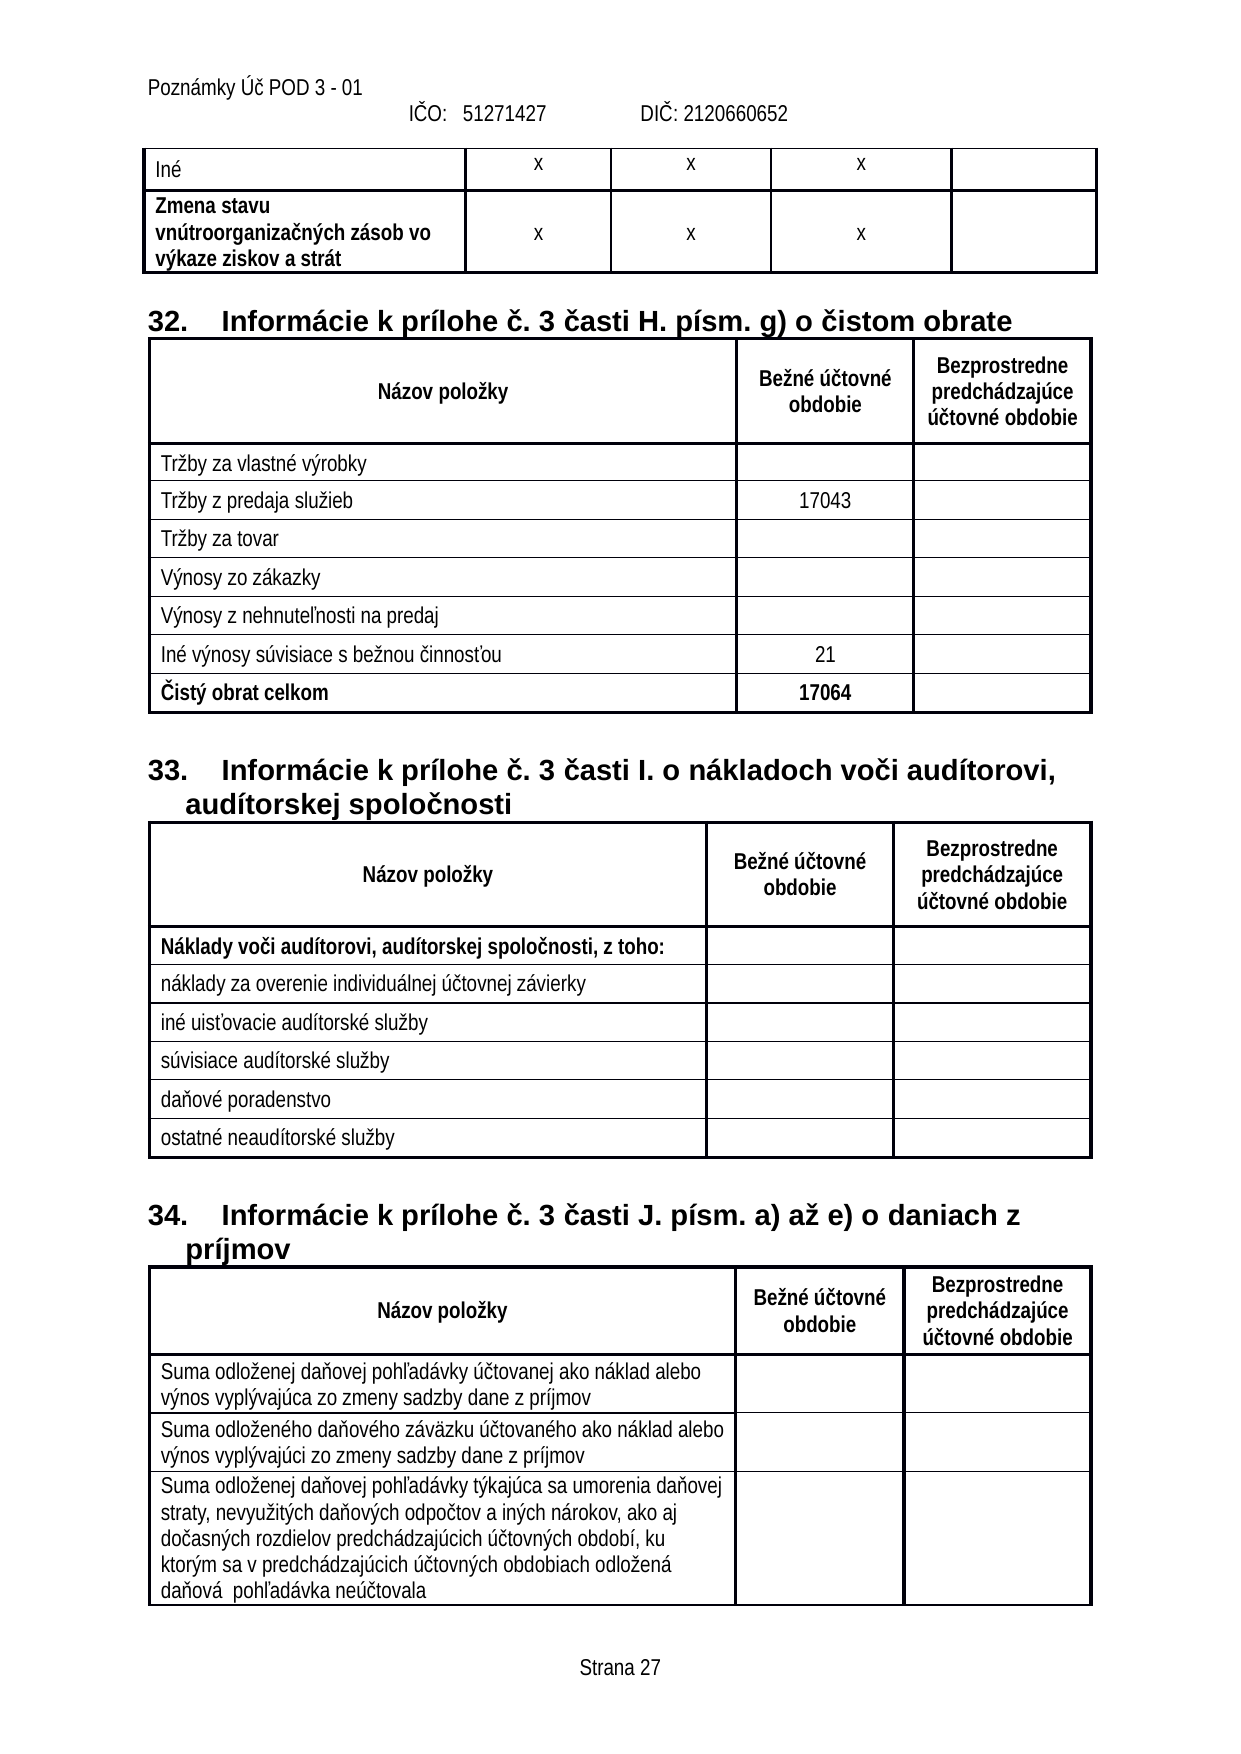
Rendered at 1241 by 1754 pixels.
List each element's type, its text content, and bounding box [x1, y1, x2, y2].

table_cell [915, 445, 1089, 480]
table_cell [738, 520, 912, 557]
table_cell x [612, 192, 770, 271]
table_cell x [467, 192, 610, 271]
table_header Bezprostredne predchádzajúce účtovné obdobie [895, 824, 1089, 925]
table_cell Iné [146, 149, 464, 189]
table_cell [738, 445, 912, 480]
title Informácie k prílohe č. 3 časti J. písm. a) až e) o daniach z príjmov [148, 1198, 1092, 1265]
table_cell [737, 1413, 902, 1471]
table_cell [915, 481, 1089, 519]
table_cell Iné výnosy súvisiace s bežnou činnosťou [151, 635, 735, 672]
table_cell [895, 1004, 1089, 1041]
table_cell Tržby za vlastné výrobky [151, 445, 735, 480]
table_cell x [772, 192, 950, 271]
table_cell Zmena stavu vnútroorganizačných zásob vo výkaze ziskov a strát [146, 192, 464, 271]
table_cell [708, 965, 892, 1002]
table_cell 21 [738, 635, 912, 672]
table_header Názov položky [151, 824, 705, 925]
table_header Názov položky [151, 340, 735, 442]
table_cell x [772, 149, 950, 189]
table_cell súvisiace audítorské služby [151, 1042, 705, 1079]
table_cell [708, 1042, 892, 1079]
table_cell Suma odloženého daňového záväzku účtovaného ako náklad alebo výnos vyplývajúci zo zmeny sadzby dane z príjmov [151, 1414, 734, 1471]
table_header Bezprostredne predchádzajúce účtovné obdobie [906, 1269, 1089, 1353]
table_cell [708, 928, 892, 964]
table_header Bežné účtovné obdobie [738, 340, 912, 442]
table_cell Suma odloženej daňovej pohľadávky účtovanej ako náklad alebo výnos vyplývajúca zo zmeny sadzby dane z príjmov [151, 1356, 734, 1412]
table_cell iné uisťovacie audítorské služby [151, 1004, 705, 1041]
table_cell x [467, 149, 610, 189]
table_cell [708, 1004, 892, 1041]
table_cell [895, 1080, 1089, 1117]
table_cell Tržby z predaja služieb [151, 481, 735, 519]
table_cell Čistý obrat celkom [151, 674, 735, 711]
table_cell [738, 597, 912, 634]
table_cell Náklady voči audítorovi, audítorskej spoločnosti, z toho: [151, 928, 705, 964]
table_header Bezprostredne predchádzajúce účtovné obdobie [915, 340, 1089, 442]
table_cell [906, 1356, 1089, 1412]
table_cell [895, 1042, 1089, 1079]
table_cell [895, 965, 1089, 1002]
table_cell Výnosy zo zákazky [151, 558, 735, 596]
table_cell [915, 520, 1089, 557]
table_cell 17064 [738, 674, 912, 711]
table_cell [953, 192, 1095, 271]
table_cell ostatné neaudítorské služby [151, 1119, 705, 1156]
table_cell Tržby za tovar [151, 520, 735, 557]
table_header Bežné účtovné obdobie [708, 824, 892, 925]
table_cell Výnosy z nehnuteľnosti na predaj [151, 597, 735, 634]
title Informácie k prílohe č. 3 časti I. o nákladoch voči audítorovi, audítorskej spoločnosti [148, 753, 1092, 821]
table_cell [953, 149, 1095, 189]
table_cell [915, 558, 1089, 596]
table_cell [737, 1472, 902, 1604]
table_cell [915, 597, 1089, 634]
table_cell [737, 1356, 902, 1412]
table_cell [915, 635, 1089, 672]
table_cell x [612, 149, 770, 189]
table_header Bežné účtovné obdobie [737, 1269, 902, 1353]
table_cell Suma odloženej daňovej pohľadávky týkajúca sa umorenia daňovej straty, nevyužitých daňových odpočtov a iných nárokov, ako aj dočasných rozdielov predchádzajúcich účtovných období, ku ktorým sa v predchádzajúcich účtovných obdobiach odložená daňová pohľadávka neúčtovala [151, 1472, 734, 1604]
title Informácie k prílohe č. 3 časti H. písm. g) o čistom obrate [148, 304, 1092, 337]
table_cell [708, 1119, 892, 1156]
table_cell [708, 1080, 892, 1117]
table_cell 17043 [738, 481, 912, 519]
table_cell [738, 558, 912, 596]
table_cell [895, 928, 1089, 964]
table_cell daňové poradenstvo [151, 1080, 705, 1117]
table_header Názov položky [151, 1269, 734, 1353]
table_cell náklady za overenie individuálnej účtovnej závierky [151, 965, 705, 1002]
table_cell [906, 1472, 1089, 1604]
table_cell [906, 1413, 1089, 1471]
table_cell [915, 674, 1089, 711]
table_cell [895, 1119, 1089, 1156]
